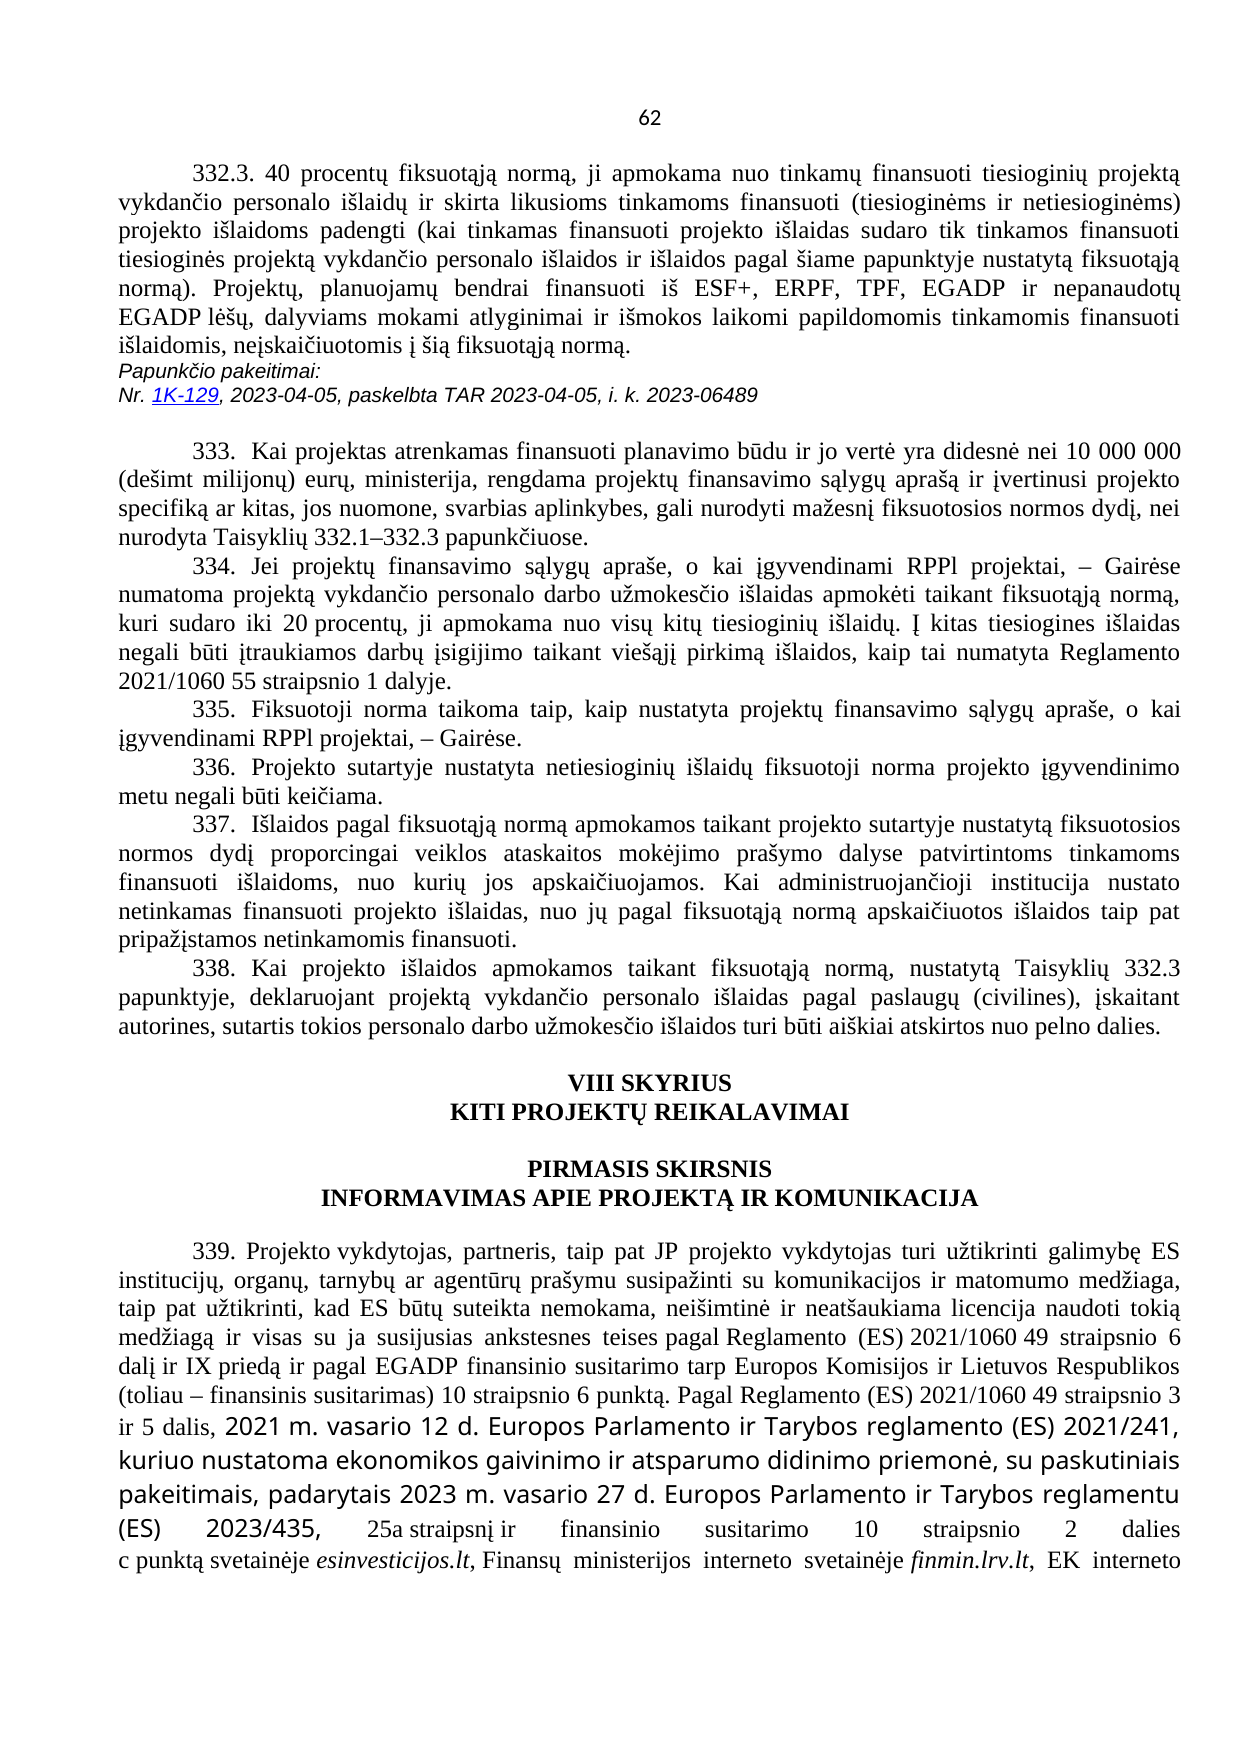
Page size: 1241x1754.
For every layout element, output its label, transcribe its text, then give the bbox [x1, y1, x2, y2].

text 339. Projekto vykdytojas, partneris, taip pat JP projekto vykdytojas turi užtikrinti galimybę ES institucijų, organų, tarnybų ar agentūrų prašymu susipažinti su komunikacijos ir matomumo medžiaga, taip pat užtikrinti, kad ES būtų suteikta nemokama, neišimtinė ir neatšaukiama licencija naudoti tokią medžiagą ir visas su ja susijusias ankstesnes teises pagal Reglamento (ES) 2021/1060 49 straipsnio 6 dalį ir IX priedą ir pagal EGADP finansinio susitarimo tarp Europos Komisijos ir Lietuvos Respublikos (toliau – finansinis susitarimas) 10 straipsnio 6 punktą. Pagal Reglamento (ES) 2021/1060 49 straipsnio 3 ir 5 dalis, 2021 m. vasario 12 d. Europos Parlamento ir Tarybos reglamento (ES) 2021/241, kuriuo nustatoma ekonomikos gaivinimo ir atsparumo didinimo priemonė, su paskutiniais pakeitimais, padarytais 2023 m. vasario 27 d. Europos Parlamento ir Tarybos reglamentu (ES) 2023/435, 25a straipsnį ir finansinio susitarimo 10 straipsnio 2 dalies c punktą svetainėje esinvesticijos.lt, Finansų ministerijos interneto svetainėje finmin.lrv.lt, EK interneto [118, 1236, 1181, 1573]
text Papunkčio pakeitimai: [118, 359, 1181, 383]
text 337. Išlaidos pagal fiksuotąją normą apmokamos taikant projekto sutartyje nustatytą fiksuotosios normos dydį proporcingai veiklos ataskaitos mokėjimo prašymo dalyse patvirtintoms tinkamoms finansuoti išlaidoms, nuo kurių jos apskaičiuojamos. Kai administruojančioji institucija nustato netinkamas finansuoti projekto išlaidas, nuo jų pagal fiksuotąją normą apskaičiuotos išlaidos taip pat pripažįstamos netinkamomis finansuoti. [118, 809, 1181, 953]
text Nr. 1K-129, 2023-04-05, paskelbta TAR 2023-04-05, i. k. 2023-06489 [118, 383, 1181, 407]
text 334. Jei projektų finansavimo sąlygų apraše, o kai įgyvendinami RPPl projektai, – Gairėse numatoma projektą vykdančio personalo darbo užmokesčio išlaidas apmokėti taikant fiksuotąją normą, kuri sudaro iki 20 procentų, ji apmokama nuo visų kitų tiesioginių išlaidų. Į kitas tiesiogines išlaidas negali būti įtraukiamos darbų įsigijimo taikant viešąjį pirkimą išlaidos, kaip tai numatyta Reglamento 2021/1060 55 straipsnio 1 dalyje. [118, 551, 1181, 694]
subtitle INFORMAVIMAS APIE PROJEKTĄ IR KOMUNIKACIJA [118, 1183, 1181, 1212]
text 338. Kai projekto išlaidos apmokamos taikant fiksuotąją normą, nustatytą Taisyklių 332.3 papunktyje, deklaruojant projektą vykdančio personalo išlaidas pagal paslaugų (civilines), įskaitant autorines, sutartis tokios personalo darbo užmokesčio išlaidos turi būti aiškiai atskirtos nuo pelno dalies. [118, 953, 1181, 1039]
text 335. Fiksuotoji norma taikoma taip, kaip nustatyta projektų finansavimo sąlygų apraše, o kai įgyvendinami RPPl projektai, – Gairėse. [118, 694, 1181, 752]
text 336. Projekto sutartyje nustatyta netiesioginių išlaidų fiksuotoji norma projekto įgyvendinimo metu negali būti keičiama. [118, 752, 1181, 809]
text KITI PROJEKTŲ REIKALAVIMAI [118, 1097, 1181, 1126]
subtitle PIRMASIS SKIRSNIS [118, 1154, 1181, 1183]
text VIII SKYRIUS [118, 1068, 1181, 1097]
text 333. Kai projektas atrenkamas finansuoti planavimo būdu ir jo vertė yra didesnė nei 10 000 000 (dešimt milijonų) eurų, ministerija, rengdama projektų finansavimo sąlygų aprašą ir įvertinusi projekto specifiką ar kitas, jos nuomone, svarbias aplinkybes, gali nurodyti mažesnį fiksuotosios normos dydį, nei nurodyta Taisyklių 332.1–332.3 papunkčiuose. [118, 436, 1181, 551]
text 332.3. 40 procentų fiksuotąją normą, ji apmokama nuo tinkamų finansuoti tiesioginių projektą vykdančio personalo išlaidų ir skirta likusioms tinkamoms finansuoti (tiesioginėms ir netiesioginėms) projekto išlaidoms padengti (kai tinkamas finansuoti projekto išlaidas sudaro tik tinkamos finansuoti tiesioginės projektą vykdančio personalo išlaidos ir išlaidos pagal šiame papunktyje nustatytą fiksuotąją normą). Projektų, planuojamų bendrai finansuoti iš ESF+, ERPF, TPF, EGADP ir nepanaudotų EGADP lėšų, dalyviams mokami atlyginimai ir išmokos laikomi papildomomis tinkamomis finansuoti išlaidomis, neįskaičiuotomis į šią fiksuotąją normą. [118, 158, 1181, 359]
